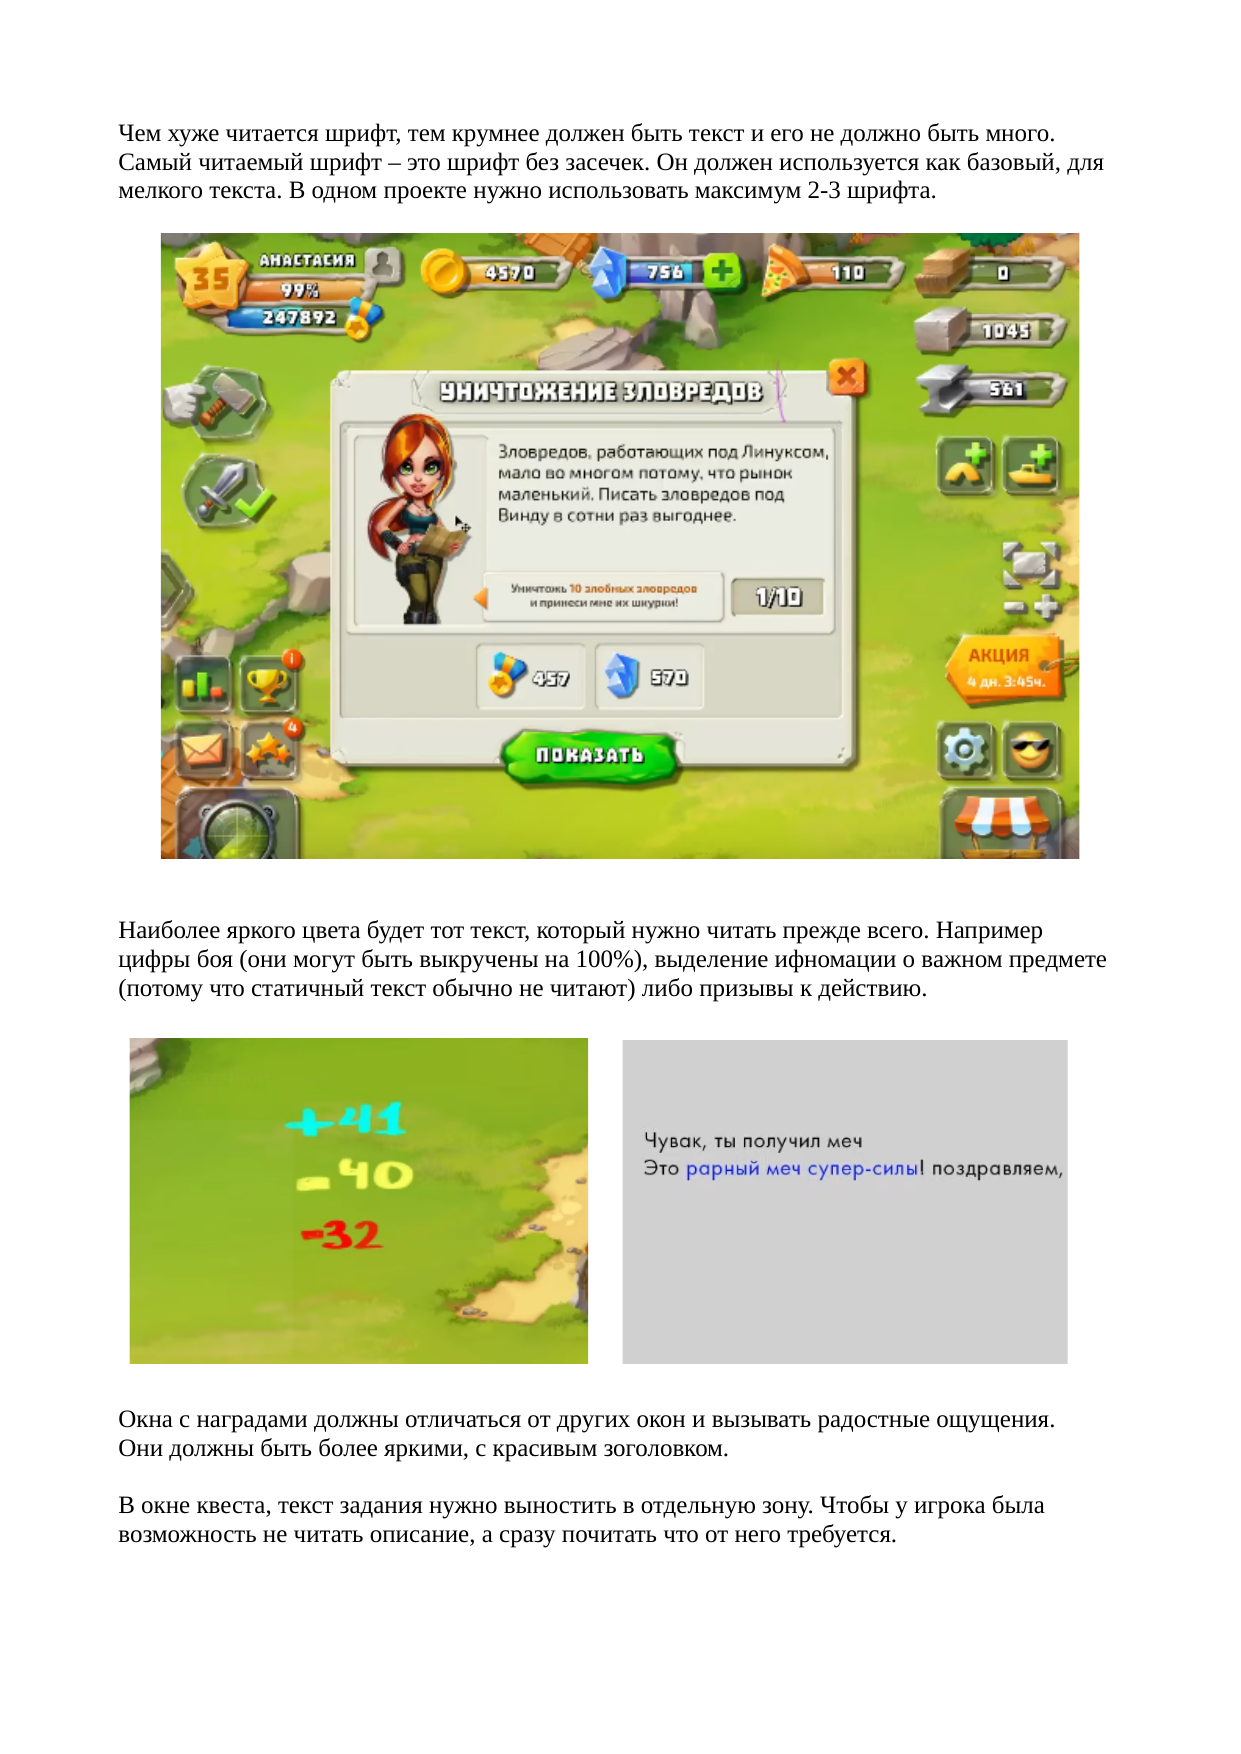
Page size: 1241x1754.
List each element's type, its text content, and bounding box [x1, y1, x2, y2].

text В окне квеста, текст задания нужно выностить в отдельную зону. Чтобы у игрока была возможность не читать описание, а сразу почитать что от него требуется. [118, 1491, 1122, 1548]
picture [129, 1038, 589, 1364]
text Они должны быть более яркими, с красивым зоголовком. [118, 1433, 1122, 1462]
picture [160, 233, 1080, 859]
text Чем хуже читается шрифт, тем крумнее должен быть текст и его не должно быть много. [118, 118, 1122, 147]
text Окна с наградами должны отличаться от других окон и вызывать радостные ощущения. [118, 1404, 1122, 1433]
text Наиболее яркого цвета будет тот текст, который нужно читать прежде всего. Например цифры боя (они могут быть выкручены на 100%), выделение ифномации о важном предмете (потому что статичный текст обычно не читают) либо призывы к действию. [118, 916, 1122, 1002]
text Самый читаемый шрифт – это шрифт без засечек. Он должен используется как базовый, для мелкого текста. В одном проекте нужно использовать максимум 2-3 шрифта. [118, 147, 1122, 204]
picture [622, 1040, 1068, 1364]
